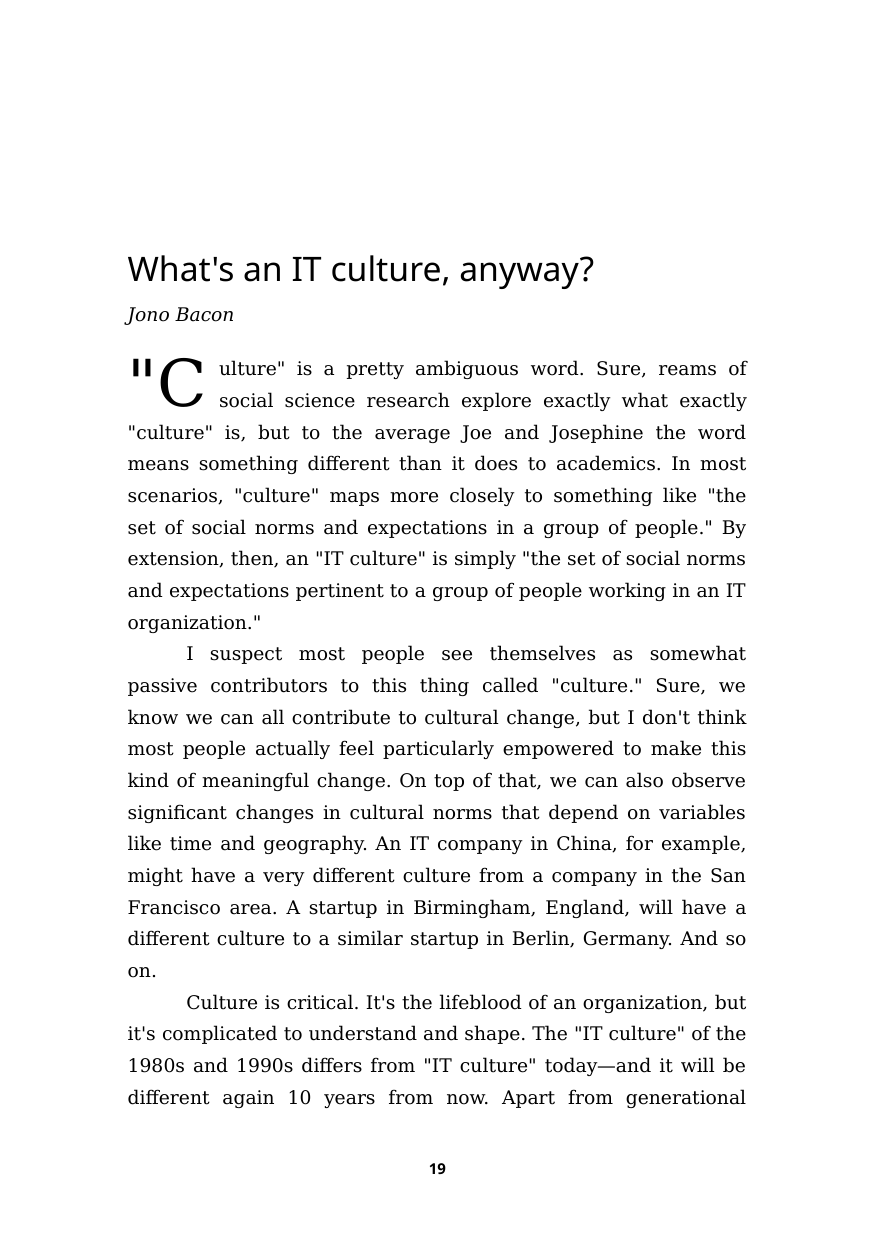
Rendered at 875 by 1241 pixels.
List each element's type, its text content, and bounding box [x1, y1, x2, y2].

text "Culture" is a pretty ambiguous word. Sure, reams of social science research explore exactly what exactly "culture" is, but to the average Joe and Josephine the word means something different than it does to academics. In most scenarios, "culture" maps more closely to something like "the set of social norms and expectations in a group of people." By extension, then, an "IT culture" is simply "the set of social norms and expectations pertinent to a group of people working in an IT organization." [127, 358, 747, 634]
text I suspect most people see themselves as somewhat passive contributors to this thing called "culture." Sure, we know we can all contribute to cultural change, but I don't think most people actually feel particularly empowered to make this kind of meaningful change. On top of that, we can also observe significant changes in cultural norms that depend on variables like time and geography. An IT company in China, for example, might have a very different culture from a company in the San Francisco area. A startup in Birmingham, England, will have a different culture to a similar startup in Berlin, Germany. And so on. [127, 643, 747, 982]
text Culture is critical. It's the lifeblood of an organization, but it's complicated to understand and shape. The "IT culture" of the 1980s and 1990s differs from "IT culture" today—and it will be different again 10 years from now. Apart from generational [127, 992, 747, 1109]
subtitle What's an IT culture, anyway? [127, 246, 747, 292]
text Jono Bacon [127, 304, 747, 326]
